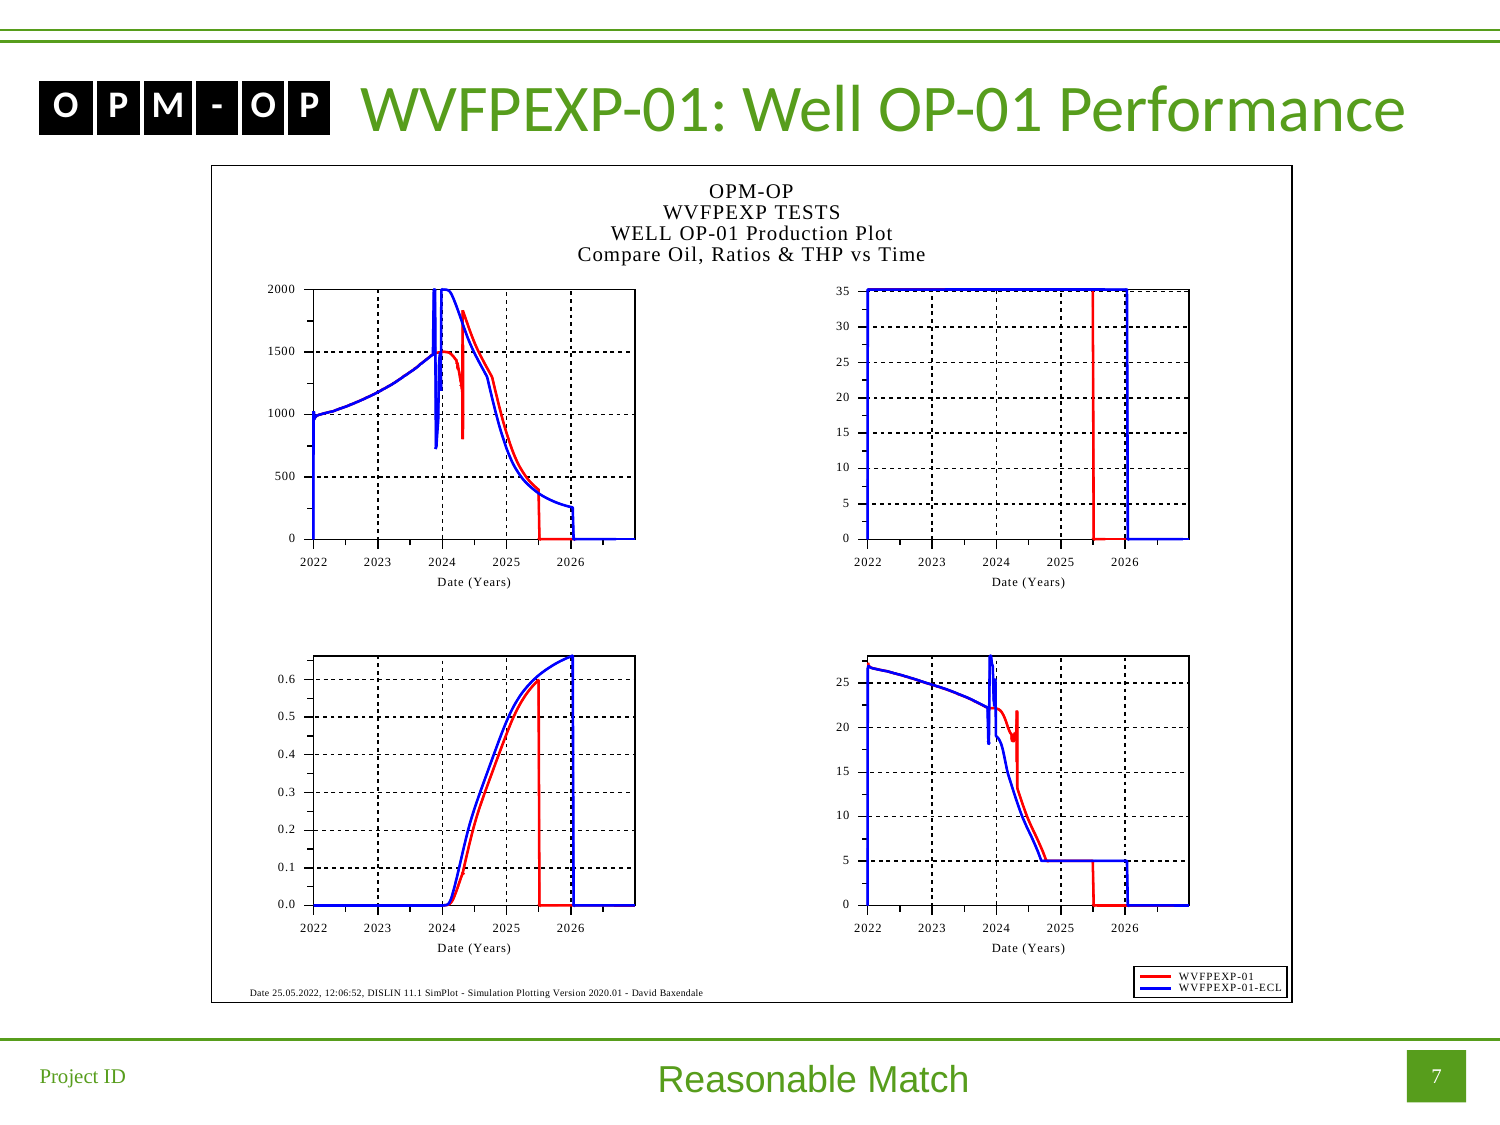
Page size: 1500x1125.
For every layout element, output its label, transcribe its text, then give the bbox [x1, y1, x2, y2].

title WVFPEXP-01: Well OP-01 Performance [360, 77, 1425, 153]
text_box Reasonable Match [267, 1051, 1359, 1109]
picture [211, 165, 1397, 1004]
